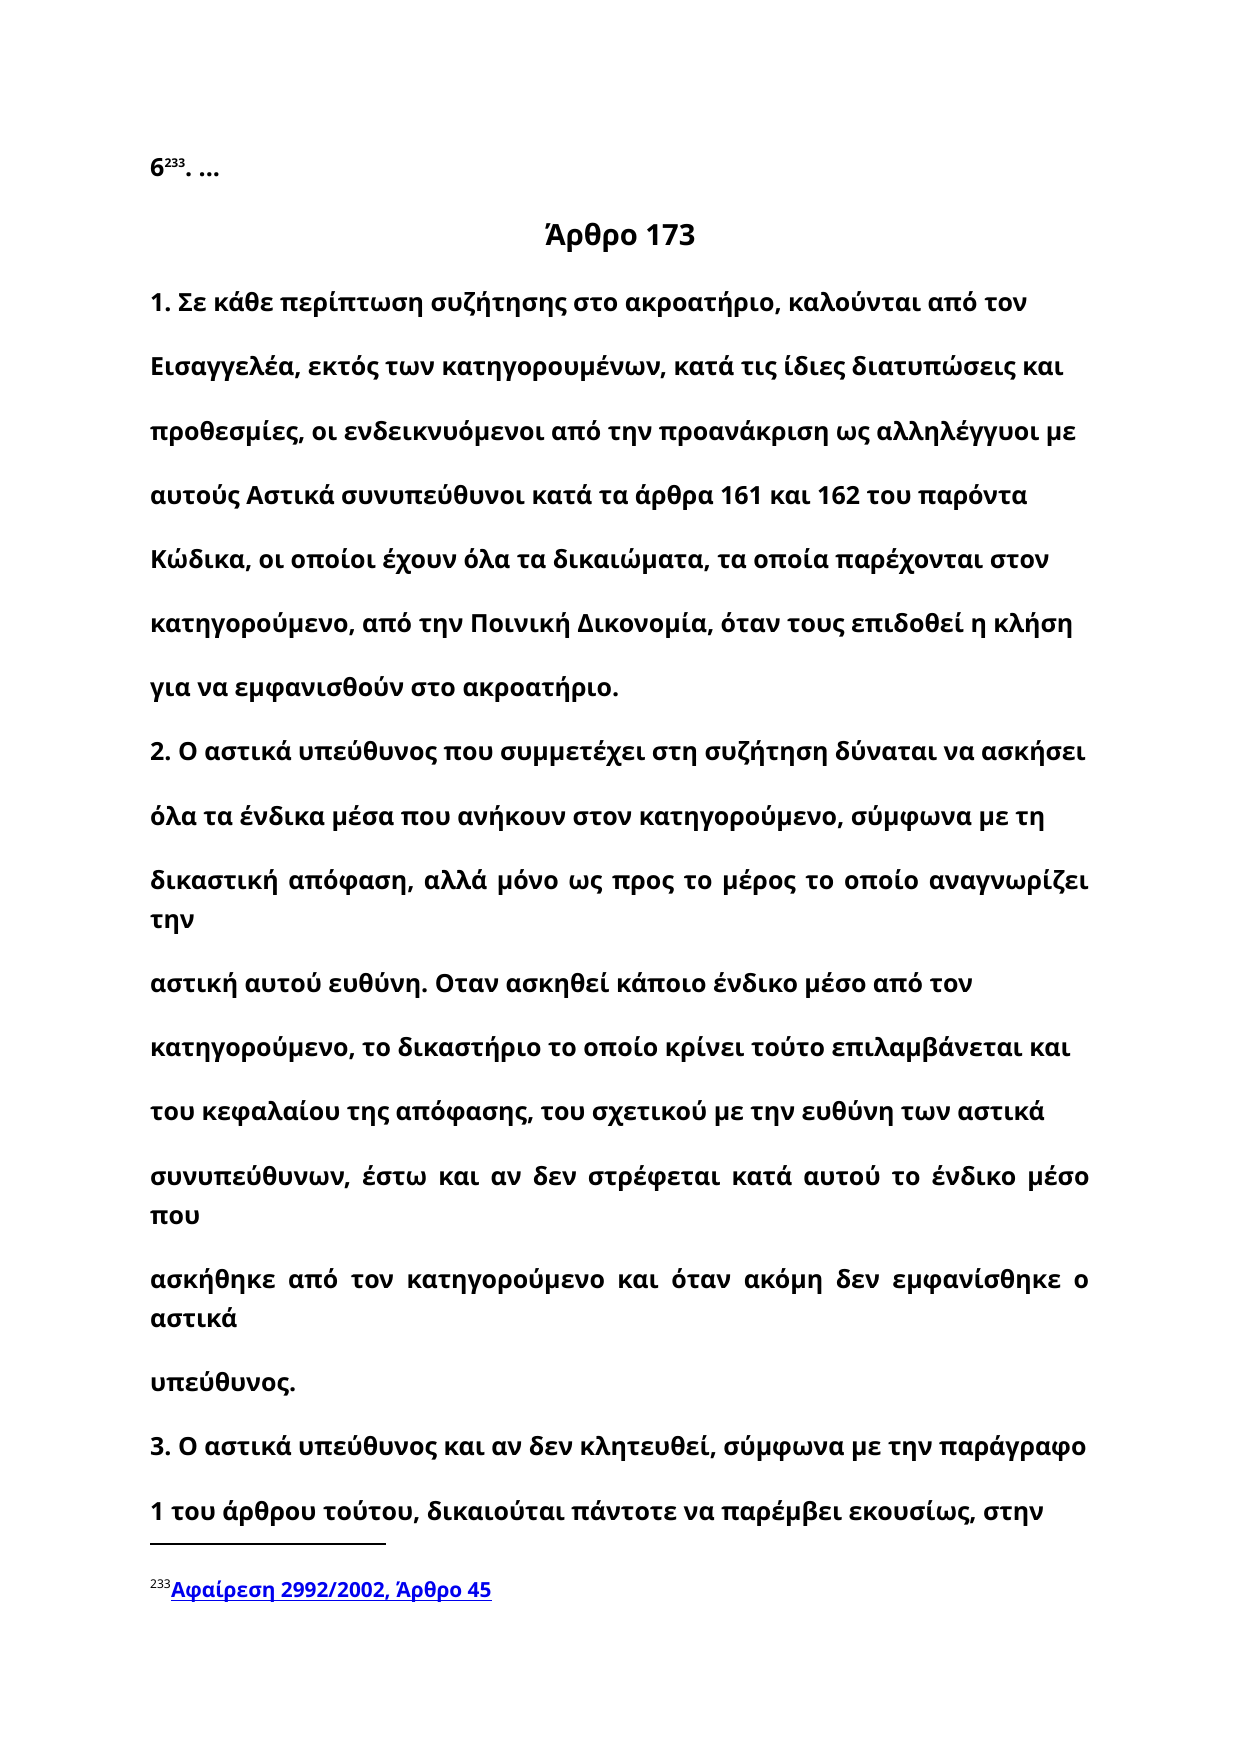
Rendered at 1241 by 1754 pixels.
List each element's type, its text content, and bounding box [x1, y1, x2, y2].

text ασκήθηκε από τον κατηγορούμενο και όταν ακόμη δεν εμφανίσθηκε ο αστικά [150, 1261, 1090, 1335]
text Κώδικα, οι οποίοι έχουν όλα τα δικαιώματα, τα οποία παρέχονται στον [150, 541, 1090, 576]
text του κεφαλαίου της απόφασης, του σχετικού με την ευθύνη των αστικά [150, 1094, 1090, 1128]
text κατηγορούμενο, από την Ποινική Δικονομία, όταν τους επιδοθεί η κλήση [150, 606, 1090, 640]
text δικαστική απόφαση, αλλά μόνο ως προς το μέρος το οποίο αναγνωρίζει την [150, 862, 1090, 936]
text 6. ... [150, 150, 1090, 184]
subtitle Άρθρο 173 [150, 214, 1090, 254]
text προθεσμίες, οι ενδεικνυόμενοι από την προανάκριση ως αλληλέγγυοι με [150, 413, 1090, 447]
text Εισαγγελέα, εκτός των κατηγορουμένων, κατά τις ίδιες διατυπώσεις και [150, 349, 1090, 383]
text Αφαίρεση 2992/2002, Άρθρο 45 [150, 1576, 1090, 1604]
text αστική αυτού ευθύνη. Οταν ασκηθεί κάποιο ένδικο μέσο από τον [150, 966, 1090, 1000]
text όλα τα ένδικα μέσα που ανήκουν στον κατηγορούμενο, σύμφωνα με τη [150, 798, 1090, 832]
text υπεύθυνος. [150, 1365, 1090, 1399]
text συνυπεύθυνων, έστω και αν δεν στρέφεται κατά αυτού το ένδικο μέσο που [150, 1158, 1090, 1231]
text αυτούς Αστικά συνυπεύθυνοι κατά τα άρθρα 161 και 162 του παρόντα [150, 477, 1090, 511]
text 1 του άρθρου τούτου, δικαιούται πάντοτε να παρέμβει εκουσίως, στην [150, 1493, 1090, 1527]
text για να εμφανισθούν στο ακροατήριο. [150, 670, 1090, 704]
text 2. Ο αστικά υπεύθυνος που συμμετέχει στη συζήτηση δύναται να ασκήσει [150, 734, 1090, 768]
text 3. Ο αστικά υπεύθυνος και αν δεν κλητευθεί, σύμφωνα με την παράγραφο [150, 1429, 1090, 1463]
text 1. Σε κάθε περίπτωση συζήτησης στο ακροατήριο, καλούνται από τον [150, 285, 1090, 319]
text κατηγορούμενο, το δικαστήριο το οποίο κρίνει τούτο επιλαμβάνεται και [150, 1030, 1090, 1064]
